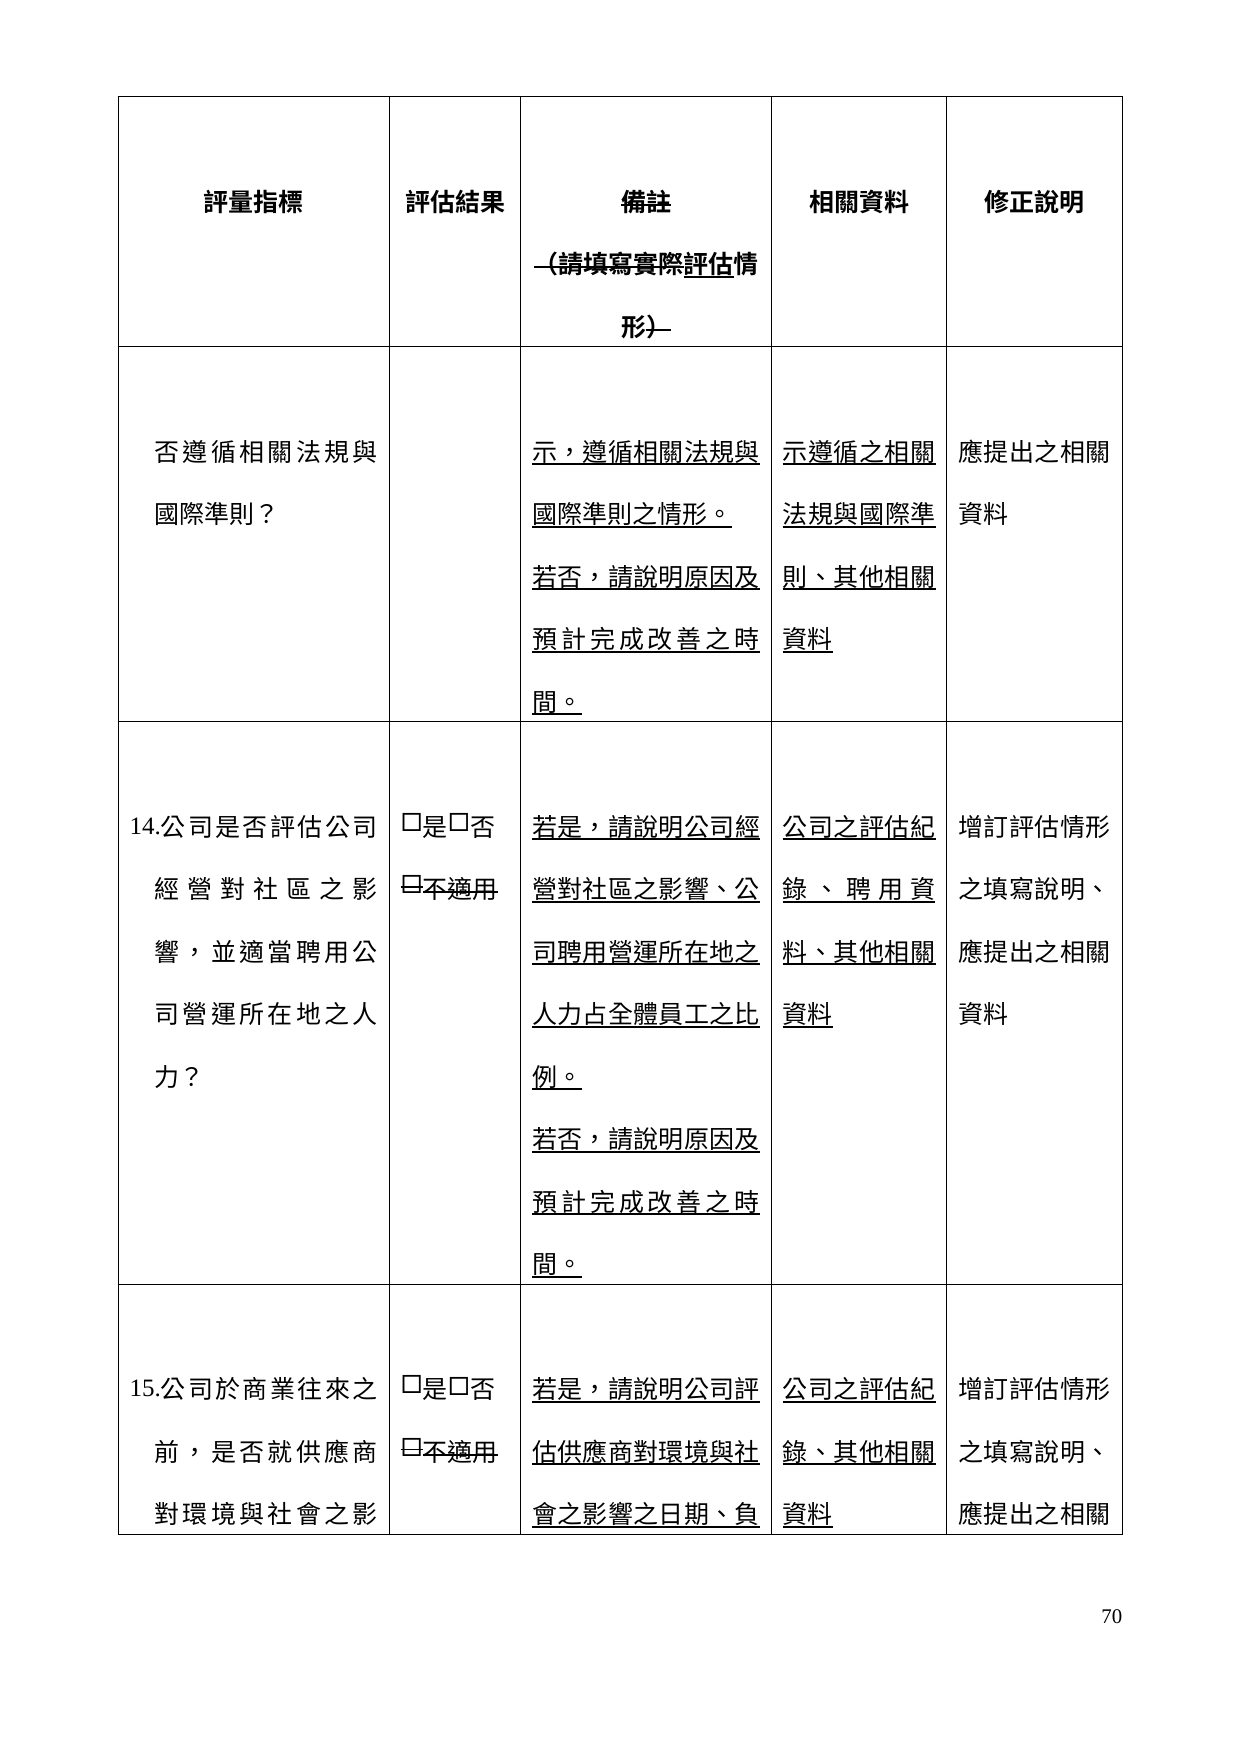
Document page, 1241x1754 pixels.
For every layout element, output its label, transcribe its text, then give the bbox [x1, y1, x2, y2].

table_cell 示，遵循相關法規與國際準則之情形。 若否，請說明原因及預計完成改善之時間。 [521, 347, 771, 721]
table_cell 公司之評估紀錄、其他相關資料 [772, 1285, 946, 1534]
table_cell 若是，請說明公司經營對社區之影響、公司聘用營運所在地之人力占全體員工之比例。 若否，請說明原因及預計完成改善之時間。 [521, 722, 771, 1284]
table_cell 示遵循之相關法規與國際準則、其他相關資料 [772, 347, 946, 721]
table_cell 增訂評估情形之填寫說明、應提出之相關 [947, 1285, 1122, 1534]
table_header 相關資料 [772, 97, 946, 346]
table_cell 公司於商業往來之前，是否就供應商對環境與社會之影 [119, 1285, 389, 1534]
table_cell 若是，請說明公司評估供應商對環境與社會之影響之日期、負 [521, 1285, 771, 1534]
table_header 評量指標 [119, 97, 389, 346]
table_cell 增訂評估情形之填寫說明、應提出之相關資料 [947, 722, 1122, 1284]
table_cell 是否 不適用 [390, 1285, 520, 1534]
table_cell 是否 不適用 [390, 722, 520, 1284]
table_cell 否遵循相關法規與國際準則？ [119, 347, 389, 721]
table_cell 公司之評估紀錄、聘用資料、其他相關資料 [772, 722, 946, 1284]
table_cell [390, 347, 520, 721]
table_header 評估結果 [390, 97, 520, 346]
table_cell 應提出之相關資料 [947, 347, 1122, 721]
table_cell 公司是否評估公司經營對社區之影響，並適當聘用公司營運所在地之人力？ [119, 722, 389, 1284]
table_header 備註 （請填寫實際評估情形） [521, 97, 771, 346]
table_header 修正說明 [947, 97, 1122, 346]
